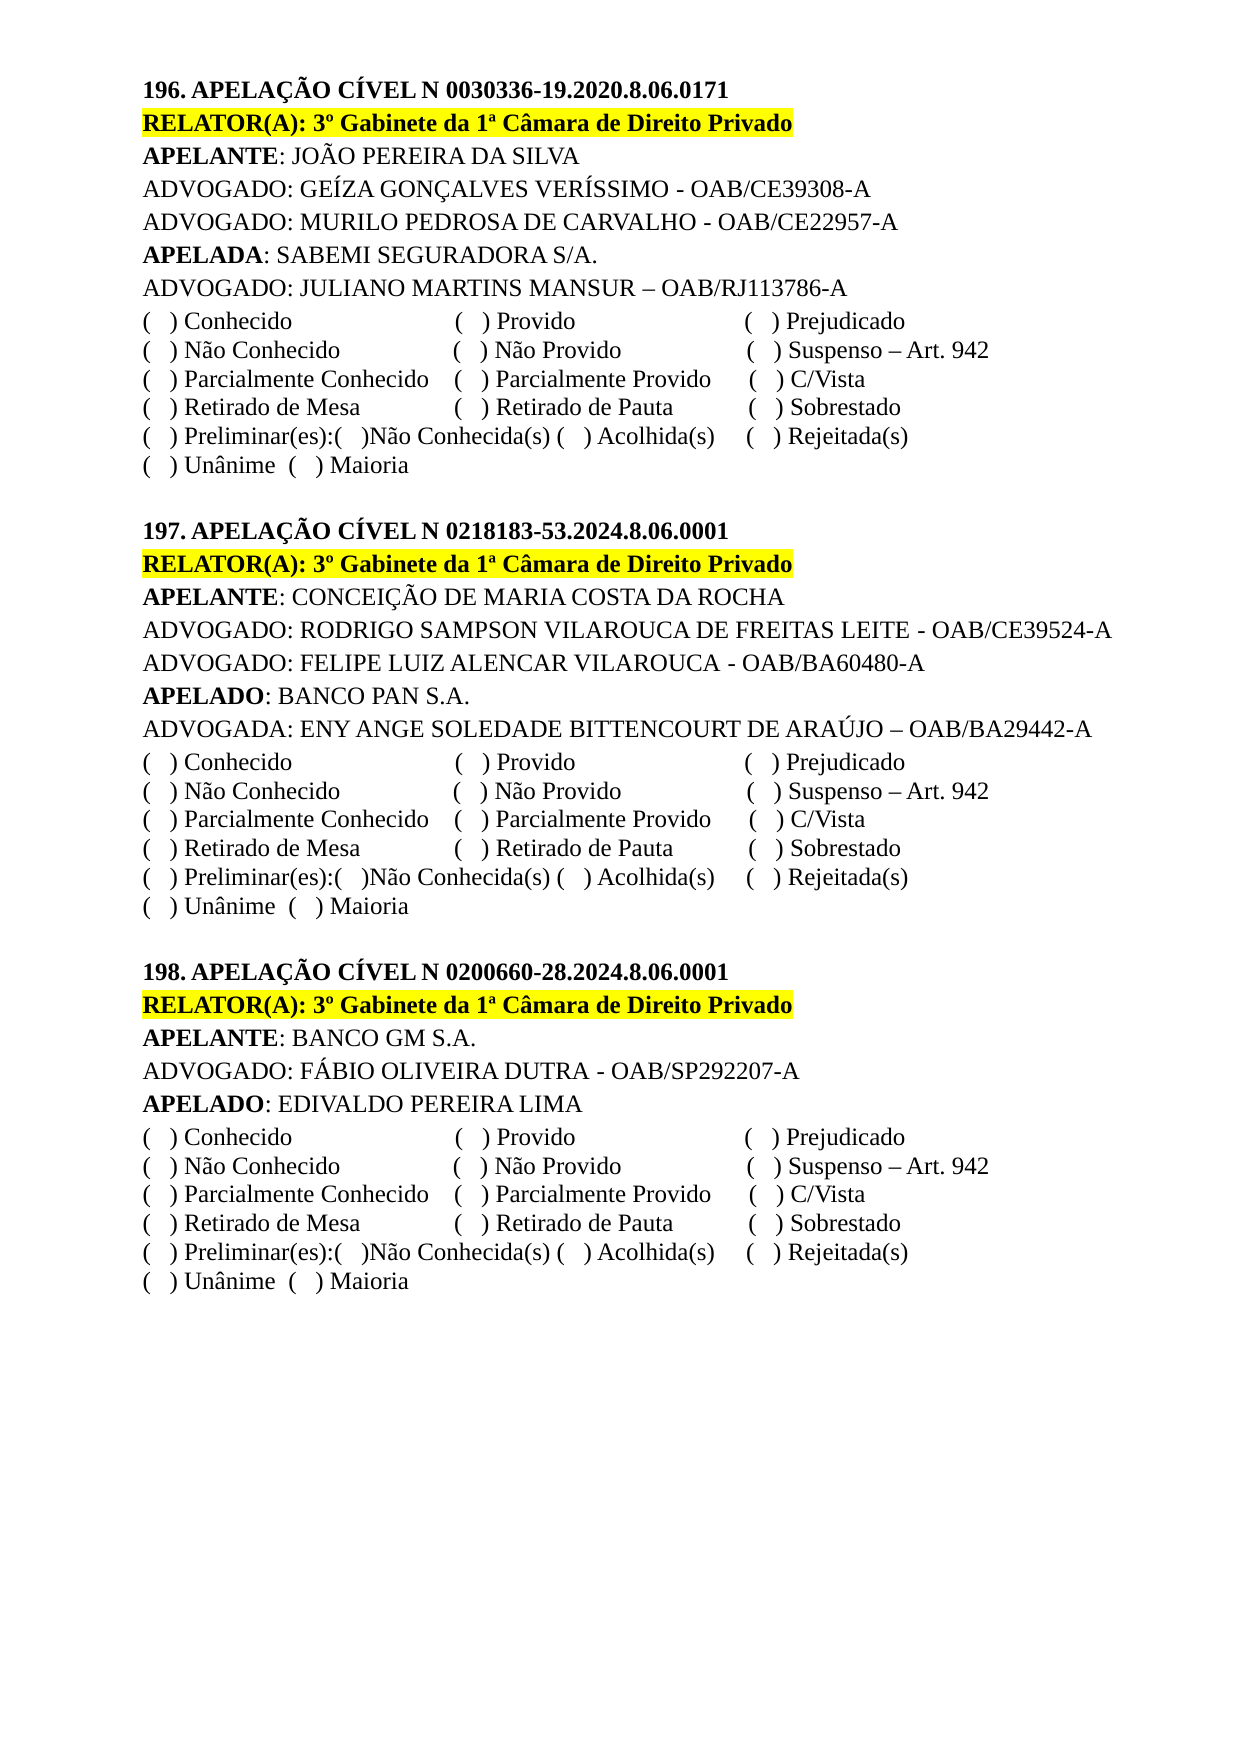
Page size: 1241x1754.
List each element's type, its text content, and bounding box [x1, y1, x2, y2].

text 196. APELAÇÃO CÍVEL N 0030336-19.2020.8.06.0171 RELATOR(A): 3º Gabinete da 1ª Câmara de Direito Privado APELANTE: JOÃO PEREIRA DA SILVA ADVOGADO: GEÍZA GONÇALVES VERÍSSIMO - OAB/CE39308-A ADVOGADO: MURILO PEDROSA DE CARVALHO - OAB/CE22957-A APELADA: SABEMI SEGURADORA S/A. ADVOGADO: JULIANO MARTINS MANSUR – OAB/RJ113786-A [142, 75, 1141, 302]
text ( ) Parcialmente Conhecido ( ) Parcialmente Provido ( ) C/Vista [142, 364, 1158, 392]
text ( ) Retirado de Mesa ( ) Retirado de Pauta ( ) Sobrestado [142, 833, 1158, 862]
text ( ) Unânime ( ) Maioria [142, 1266, 1141, 1361]
text ( ) Retirado de Mesa ( ) Retirado de Pauta ( ) Sobrestado [142, 1208, 1158, 1237]
text ( ) Unânime ( ) Maioria 197. APELAÇÃO CÍVEL N 0218183-53.2024.8.06.0001 RELATOR(A): 3º Gabinete da 1ª Câmara de Direito Privado APELANTE: CONCEIÇÃO DE MARIA COSTA DA ROCHA ADVOGADO: RODRIGO SAMPSON VILAROUCA DE FREITAS LEITE - OAB/CE39524-A ADVOGADO: FELIPE LUIZ ALENCAR VILAROUCA - OAB/BA60480-A APELADO: BANCO PAN S.A. ADVOGADA: ENY ANGE SOLEDADE BITTENCOURT DE ARAÚJO – OAB/BA29442-A [142, 450, 1141, 743]
text ( ) Unânime ( ) Maioria 198. APELAÇÃO CÍVEL N 0200660-28.2024.8.06.0001 RELATOR(A): 3º Gabinete da 1ª Câmara de Direito Privado APELANTE: BANCO GM S.A. ADVOGADO: FÁBIO OLIVEIRA DUTRA - OAB/SP292207-A APELADO: EDIVALDO PEREIRA LIMA [142, 891, 1141, 1118]
text ( ) Não Conhecido ( ) Não Provido ( ) Suspenso – Art. 942 [142, 776, 1158, 804]
text ( ) Parcialmente Conhecido ( ) Parcialmente Provido ( ) C/Vista [142, 1179, 1158, 1208]
text ( ) Não Conhecido ( ) Não Provido ( ) Suspenso – Art. 942 [142, 335, 1158, 364]
text ( ) Preliminar(es):( )Não Conhecida(s) ( ) Acolhida(s) ( ) Rejeitada(s) [142, 1237, 1158, 1266]
text ( ) Conhecido ( ) Provido ( ) Prejudicado [142, 1122, 1141, 1151]
text ( ) Conhecido ( ) Provido ( ) Prejudicado [142, 747, 1141, 776]
text ( ) Não Conhecido ( ) Não Provido ( ) Suspenso – Art. 942 [142, 1151, 1158, 1179]
text ( ) Conhecido ( ) Provido ( ) Prejudicado [142, 306, 1141, 335]
text ( ) Retirado de Mesa ( ) Retirado de Pauta ( ) Sobrestado [142, 392, 1158, 421]
text ( ) Preliminar(es):( )Não Conhecida(s) ( ) Acolhida(s) ( ) Rejeitada(s) [142, 421, 1158, 450]
text ( ) Preliminar(es):( )Não Conhecida(s) ( ) Acolhida(s) ( ) Rejeitada(s) [142, 862, 1158, 891]
text ( ) Parcialmente Conhecido ( ) Parcialmente Provido ( ) C/Vista [142, 804, 1158, 833]
